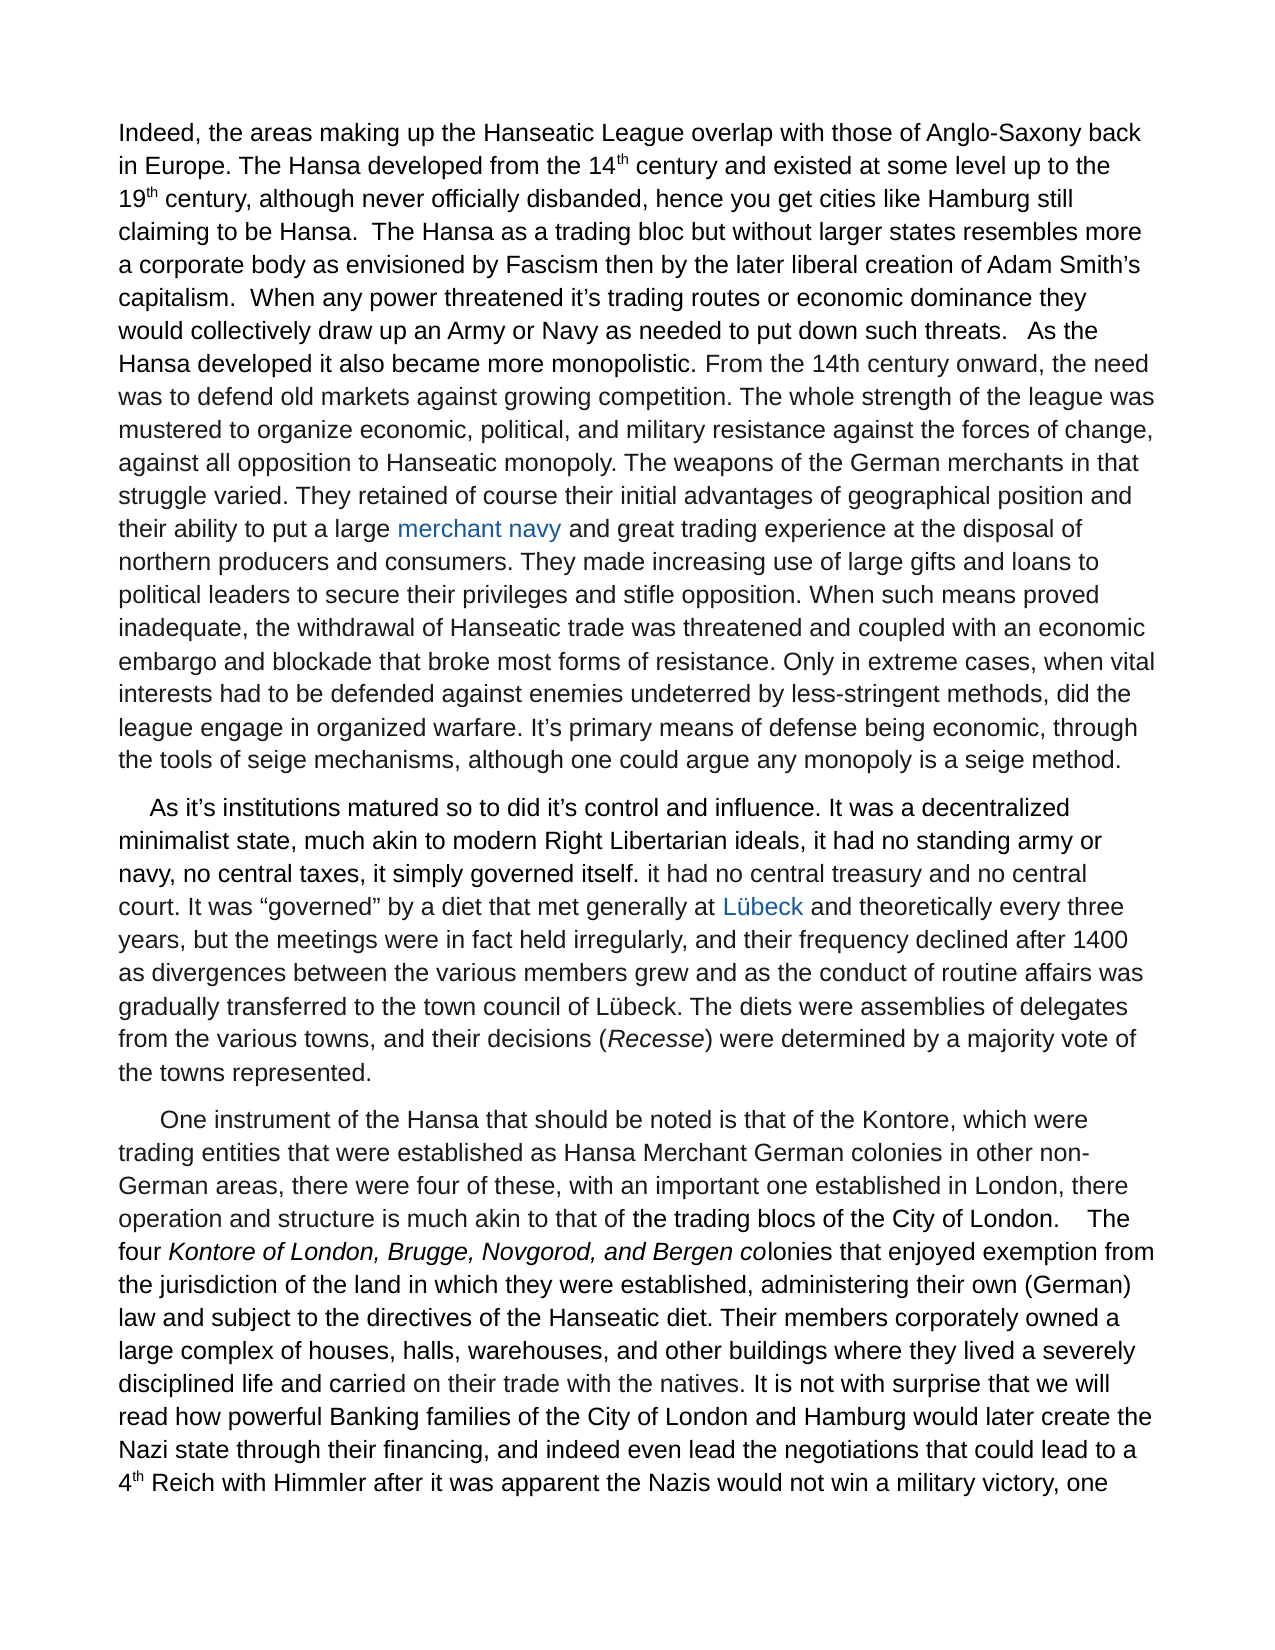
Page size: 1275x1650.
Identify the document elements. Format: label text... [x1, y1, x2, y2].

text As it’s institutions matured so to did it’s control and influence. It was a decentralized minimalist state, much akin to modern Right Libertarian ideals, it had no standing army or navy, no central taxes, it simply governed itself. it had no central treasury and no central court. It was “governed” by a diet that met generally at Lübeck and theoretically every three years, but the meetings were in fact held irregularly, and their frequency declined after 1400 as divergences between the various members grew and as the conduct of routine affairs was gradually transferred to the town council of Lübeck. The diets were assemblies of delegates from the various towns, and their decisions (Recesse) were determined by a majority vote of the towns represented. [118, 793, 1157, 1086]
text Indeed, the areas making up the Hanseatic League overlap with those of Anglo-Saxony back in Europe. The Hansa developed from the 14th century and existed at some level up to the 19th century, although never officially disbanded, hence you get cities like Hamburg still claiming to be Hansa. The Hansa as a trading bloc but without larger states resembles more a corporate body as envisioned by Fascism then by the later liberal creation of Adam Smith’s capitalism. When any power threatened it’s trading routes or economic dominance they would collectively draw up an Army or Navy as needed to put down such threats. As the Hansa developed it also became more monopolistic. From the 14th century onward, the need was to defend old markets against growing competition. The whole strength of the league was mustered to organize economic, political, and military resistance against the forces of change, against all opposition to Hanseatic monopoly. The weapons of the German merchants in that struggle varied. They retained of course their initial advantages of geographical position and their ability to put a large merchant navy and great trading experience at the disposal of northern producers and consumers. They made increasing use of large gifts and loans to political leaders to secure their privileges and stifle opposition. When such means proved inadequate, the withdrawal of Hanseatic trade was threatened and coupled with an economic embargo and blockade that broke most forms of resistance. Only in extreme cases, when vital interests had to be defended against enemies undeterred by less-stringent methods, did the league engage in organized warfare. It’s primary means of defense being economic, through the tools of seige mechanisms, although one could argue any monopoly is a seige method. [118, 118, 1157, 774]
text One instrument of the Hansa that should be noted is that of the Kontore, which were trading entities that were established as Hansa Merchant German colonies in other non-German areas, there were four of these, with an important one established in London, there operation and structure is much akin to that of the trading blocs of the City of London. The four Kontore of London, Brugge, Novgorod, and Bergen colonies that enjoyed exemption from the jurisdiction of the land in which they were established, administering their own (German) law and subject to the directives of the Hanseatic diet. Their members corporately owned a large complex of houses, halls, warehouses, and other buildings where they lived a severely disciplined life and carried on their trade with the natives. It is not with surprise that we will read how powerful Banking families of the City of London and Hamburg would later create the Nazi state through their financing, and indeed even lead the negotiations that could lead to a 4th Reich with Himmler after it was apparent the Nazis would not win a military victory, one [118, 1105, 1157, 1497]
